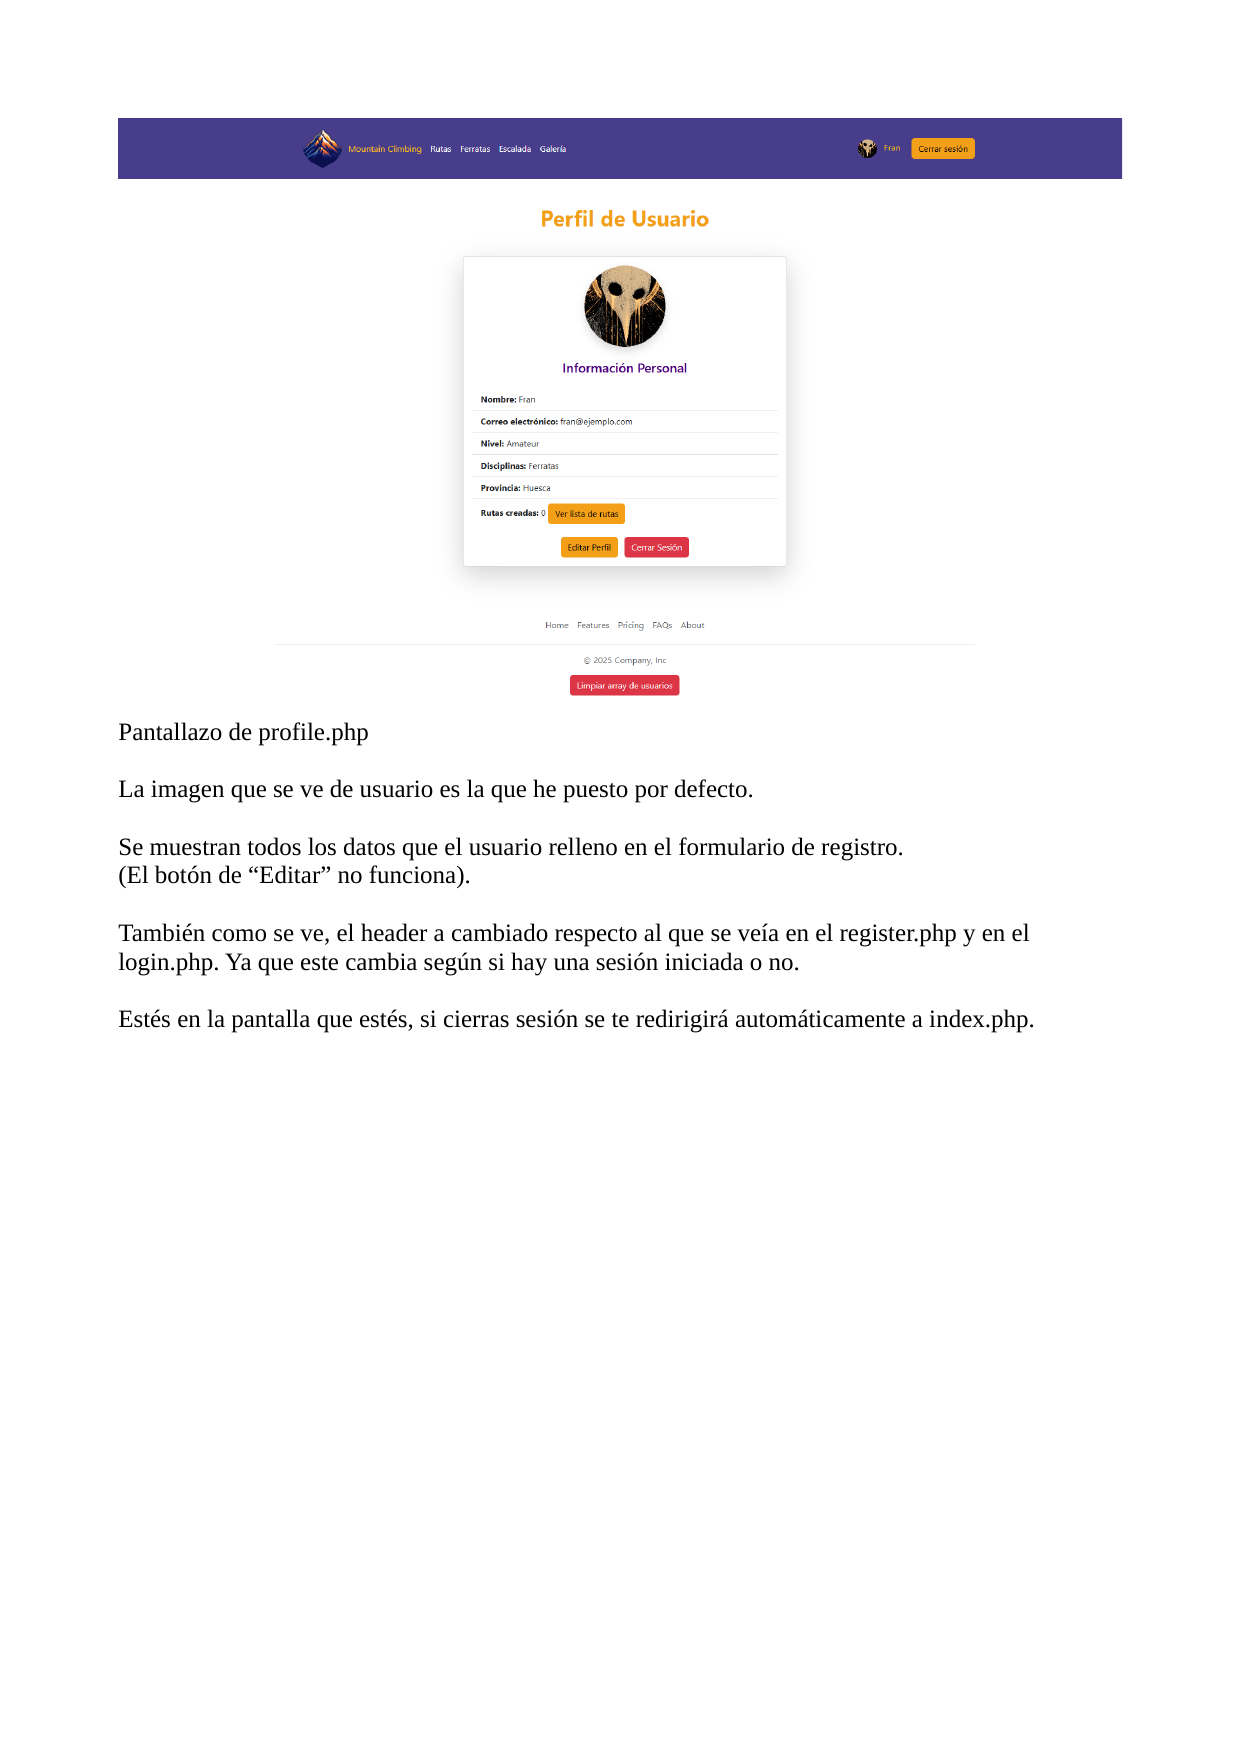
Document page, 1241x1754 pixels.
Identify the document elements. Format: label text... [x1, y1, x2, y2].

text Pantallazo de profile.php [118, 717, 1122, 745]
text También como se ve, el header a cambiado respecto al que se veía en el register.php y en el login.php. Ya que este cambia según si hay una sesión iniciada o no. [118, 918, 1122, 975]
text Se muestran todos los datos que el usuario relleno en el formulario de registro. [118, 832, 1122, 860]
picture [118, 118, 1123, 717]
text (El botón de “Editar” no funciona). [118, 860, 1122, 889]
text Estés en la pantalla que estés, si cierras sesión se te redirigirá automáticamente a index.php. [118, 1004, 1122, 1033]
text La imagen que se ve de usuario es la que he puesto por defecto. [118, 774, 1122, 803]
